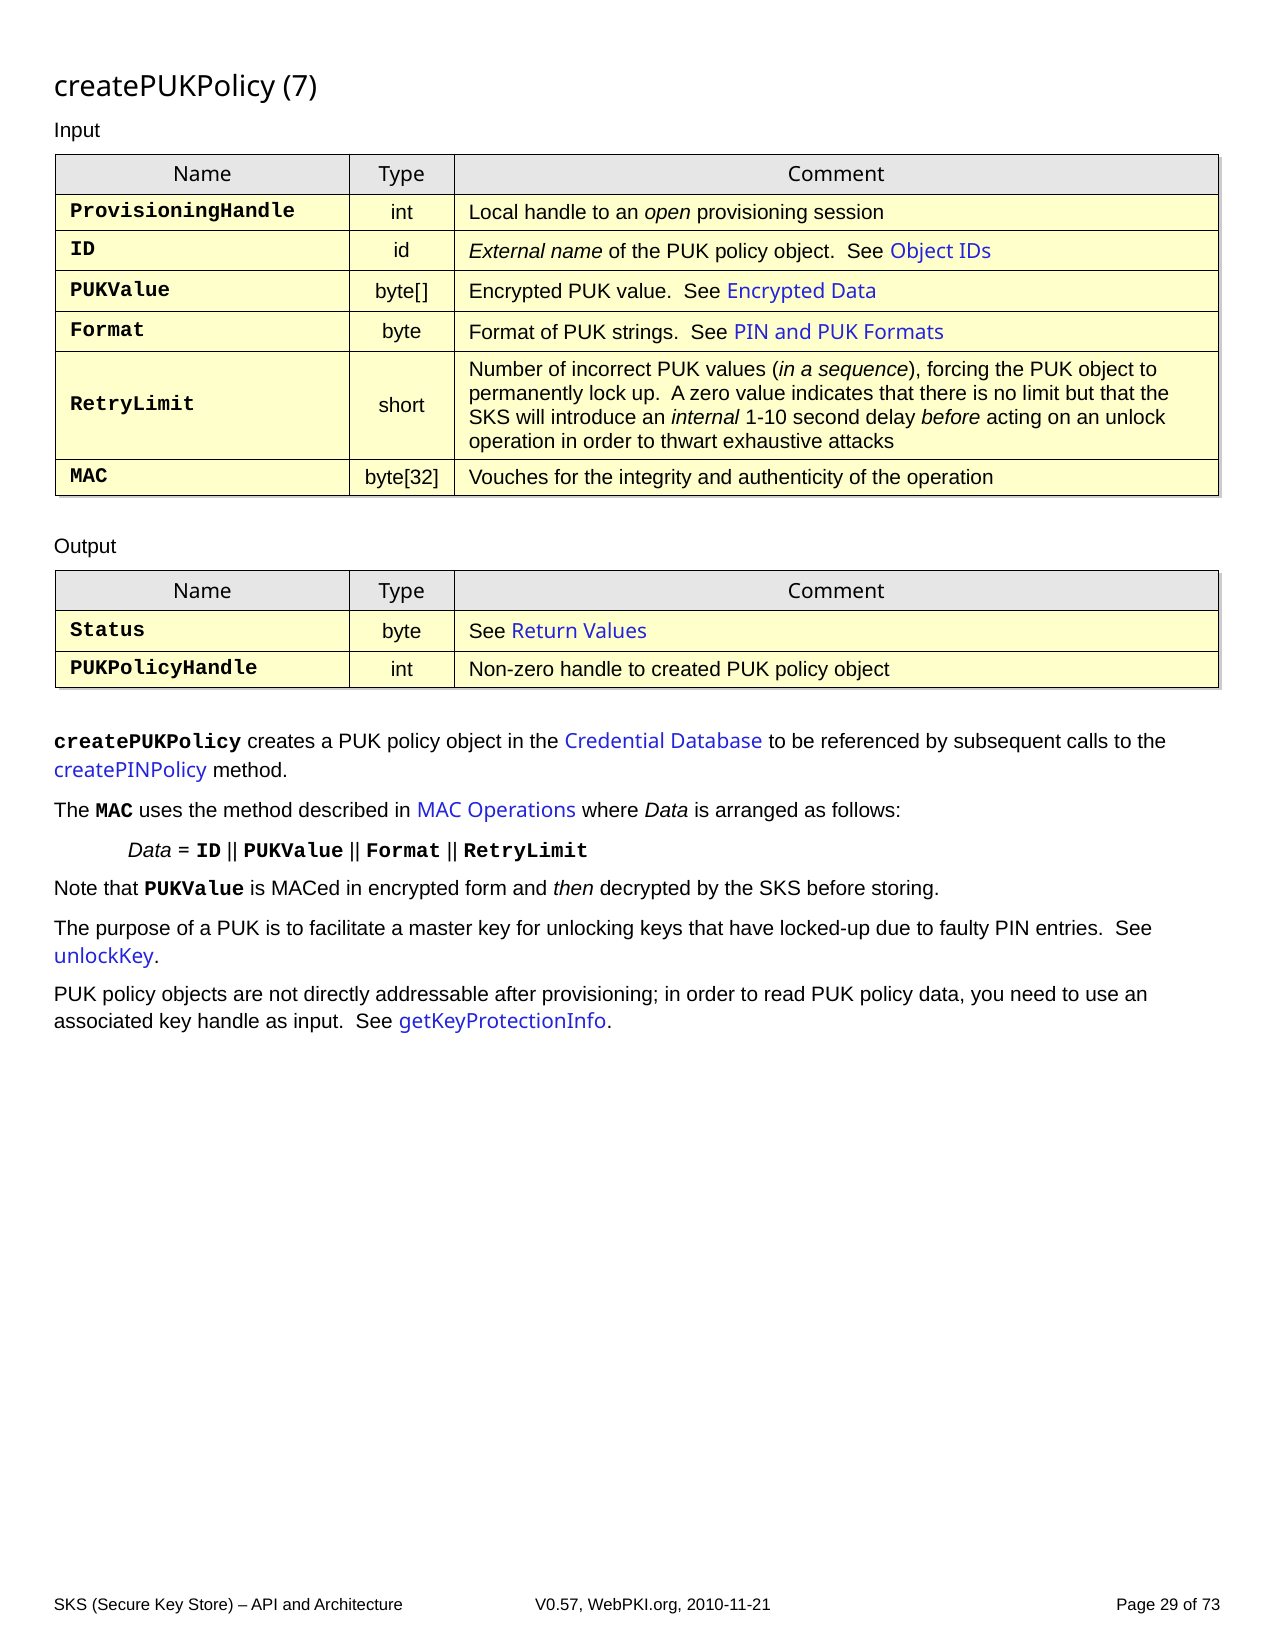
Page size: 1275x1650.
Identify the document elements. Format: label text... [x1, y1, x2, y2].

table_header Comment [455, 571, 1218, 610]
table_cell Encrypted PUK value. See Encrypted Data [455, 271, 1218, 311]
text The purpose of a PUK is to facilitate a master key for unlocking keys that have locked-up due to faulty PIN entries. See unlockKey. [54, 913, 1221, 970]
table_cell MAC [56, 460, 349, 495]
table_cell PUKPolicyHandle [56, 652, 349, 687]
table_cell See Return Values [455, 611, 1218, 651]
table_cell Format of PUK strings. See PIN and PUK Formats [455, 312, 1218, 351]
table_cell Status [56, 611, 349, 651]
text Input [54, 118, 1221, 142]
table_cell RetryLimit [56, 352, 349, 459]
text Data = ID || PUKValue || Format || RetryLimit [54, 835, 1221, 864]
table_cell byte[ ] [350, 271, 454, 311]
table_cell ID [56, 231, 349, 270]
text PUK policy objects are not directly addressable after provisioning; in order to read PUK policy data, you need to use an associated key handle as input. See getKeyProtectionInfo. [54, 982, 1221, 1034]
table_cell Format [56, 312, 349, 351]
table_header Type [350, 155, 454, 194]
table_header Name [56, 571, 349, 610]
table_header Name [56, 155, 349, 194]
table_cell External name of the PUK policy object. See Object IDs [455, 231, 1218, 270]
table_cell Local handle to an open provisioning session [455, 195, 1218, 230]
text Note that PUKValue is MACed in encrypted form and then decrypted by the SKS before storing. [54, 876, 1221, 901]
table_header Type [350, 571, 454, 610]
text createPUKPolicy creates a PUK policy object in the Credential Database to be referenced by subsequent calls to the createPINPolicy method. [54, 726, 1221, 783]
table_cell byte⁮[32] [350, 460, 454, 495]
subtitle createPUKPolicy (7) [54, 66, 1221, 105]
table_cell Non-zero handle to created PUK policy object [455, 652, 1218, 687]
table_cell int [350, 195, 454, 230]
table_header Comment [455, 155, 1218, 194]
table_cell Vouches for the integrity and authenticity of the operation [455, 460, 1218, 495]
text Output [54, 534, 1221, 558]
table_cell PUKValue [56, 271, 349, 311]
table_cell Number of incorrect PUK values (in a sequence), forcing the PUK object to permanently lock up. A zero value indicates that there is no limit but that the SKS will introduce an internal 1‑10 second delay before acting on an unlock operation in order to thwart exhaustive attacks [455, 352, 1218, 459]
table_cell byte [350, 611, 454, 651]
table_cell id [350, 231, 454, 270]
table_cell byte [350, 312, 454, 351]
text The MAC uses the method described in MAC Operations where Data is arranged as follows: [54, 795, 1221, 823]
table_cell ProvisioningHandle [56, 195, 349, 230]
table_cell short [350, 352, 454, 459]
table_cell int [350, 652, 454, 687]
